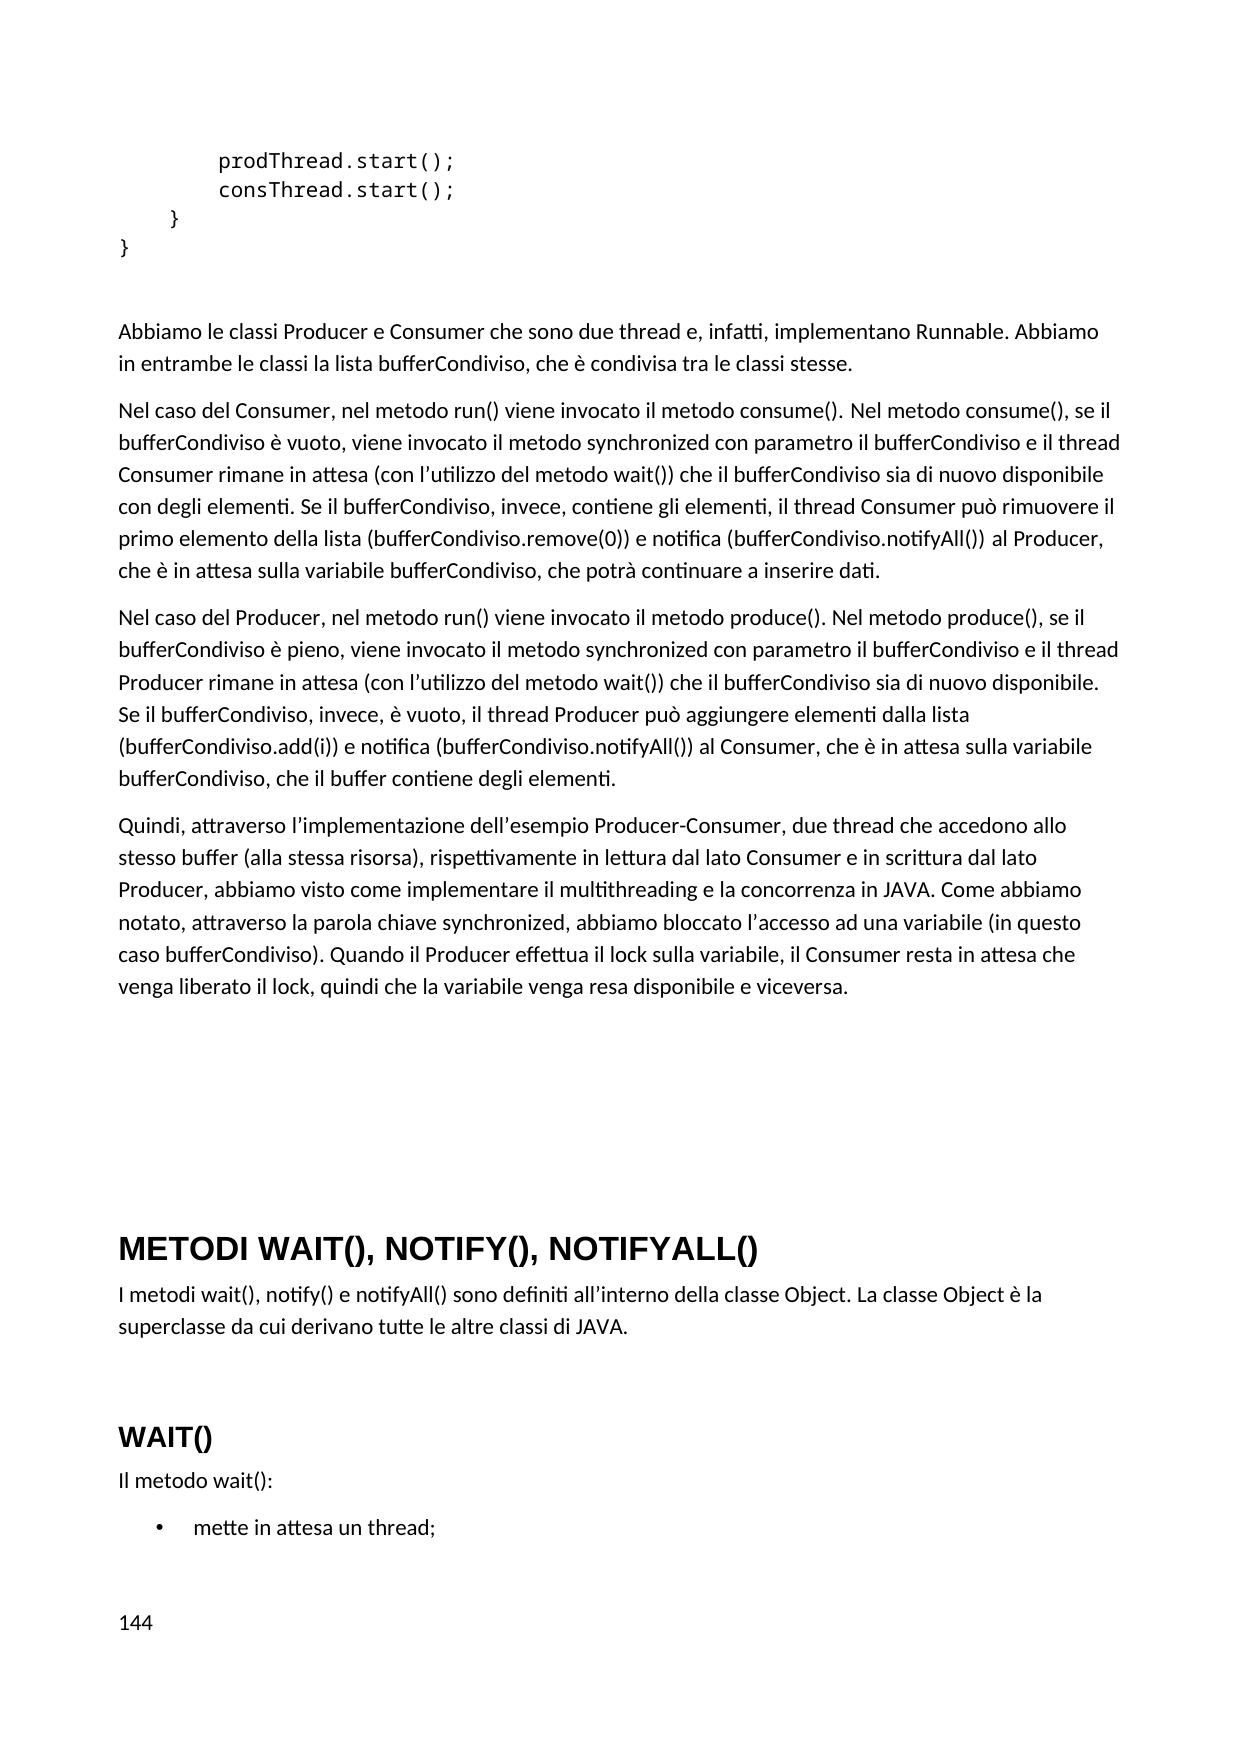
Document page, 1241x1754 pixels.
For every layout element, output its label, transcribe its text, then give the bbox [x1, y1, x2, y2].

text I metodi wait(), notify() e notifyAll() sono definiti all’interno della classe Object. La classe Object è la superclasse da cui derivano tutte le altre classi di JAVA. [118, 1280, 1122, 1340]
text Il metodo wait(): [118, 1467, 1122, 1494]
subtitle METODI WAIT(), NOTIFY(), NOTIFYALL() [118, 1229, 1122, 1267]
text prodThread.start(); consThread.start(); } } [118, 118, 1122, 260]
text Quindi, attraverso l’implementazione dell’esempio Producer-Consumer, due thread che accedono allo stesso buffer (alla stessa risorsa), rispettivamente in lettura dal lato Consumer e in scrittura dal lato Producer, abbiamo visto come implementare il multithreading e la concorrenza in JAVA. Come abbiamo notato, attraverso la parola chiave synchronized, abbiamo bloccato l’accesso ad una variabile (in questo caso bufferCondiviso). Quando il Producer effettua il lock sulla variabile, il Consumer resta in attesa che venga liberato il lock, quindi che la variabile venga resa disponibile e viceversa. [118, 811, 1122, 1000]
text Nel caso del Consumer, nel metodo run() viene invocato il metodo consume(). Nel metodo consume(), se il bufferCondiviso è vuoto, viene invocato il metodo synchronized con parametro il bufferCondiviso e il thread Consumer rimane in attesa (con l’utilizzo del metodo wait()) che il bufferCondiviso sia di nuovo disponibile con degli elementi. Se il bufferCondiviso, invece, contiene gli elementi, il thread Consumer può rimuovere il primo elemento della lista (bufferCondiviso.remove(0)) e notifica (bufferCondiviso.notifyAll()) al Producer, che è in attesa sulla variabile bufferCondiviso, che potrà continuare a inserire dati. [118, 396, 1122, 585]
text Nel caso del Producer, nel metodo run() viene invocato il metodo produce(). Nel metodo produce(), se il bufferCondiviso è pieno, viene invocato il metodo synchronized con parametro il bufferCondiviso e il thread Producer rimane in attesa (con l’utilizzo del metodo wait()) che il bufferCondiviso sia di nuovo disponibile. Se il bufferCondiviso, invece, è vuoto, il thread Producer può aggiungere elementi dalla lista (bufferCondiviso.add(i)) e notifica (bufferCondiviso.notifyAll()) al Consumer, che è in attesa sulla variabile bufferCondiviso, che il buffer contiene degli elementi. [118, 603, 1122, 792]
subtitle WAIT() [118, 1420, 1122, 1454]
text Abbiamo le classi Producer e Consumer che sono due thread e, infatti, implementano Runnable. Abbiamo in entrambe le classi la lista bufferCondiviso, che è condivisa tra le classi stesse. [118, 317, 1122, 377]
list mette in attesa un thread; [156, 1513, 1122, 1541]
